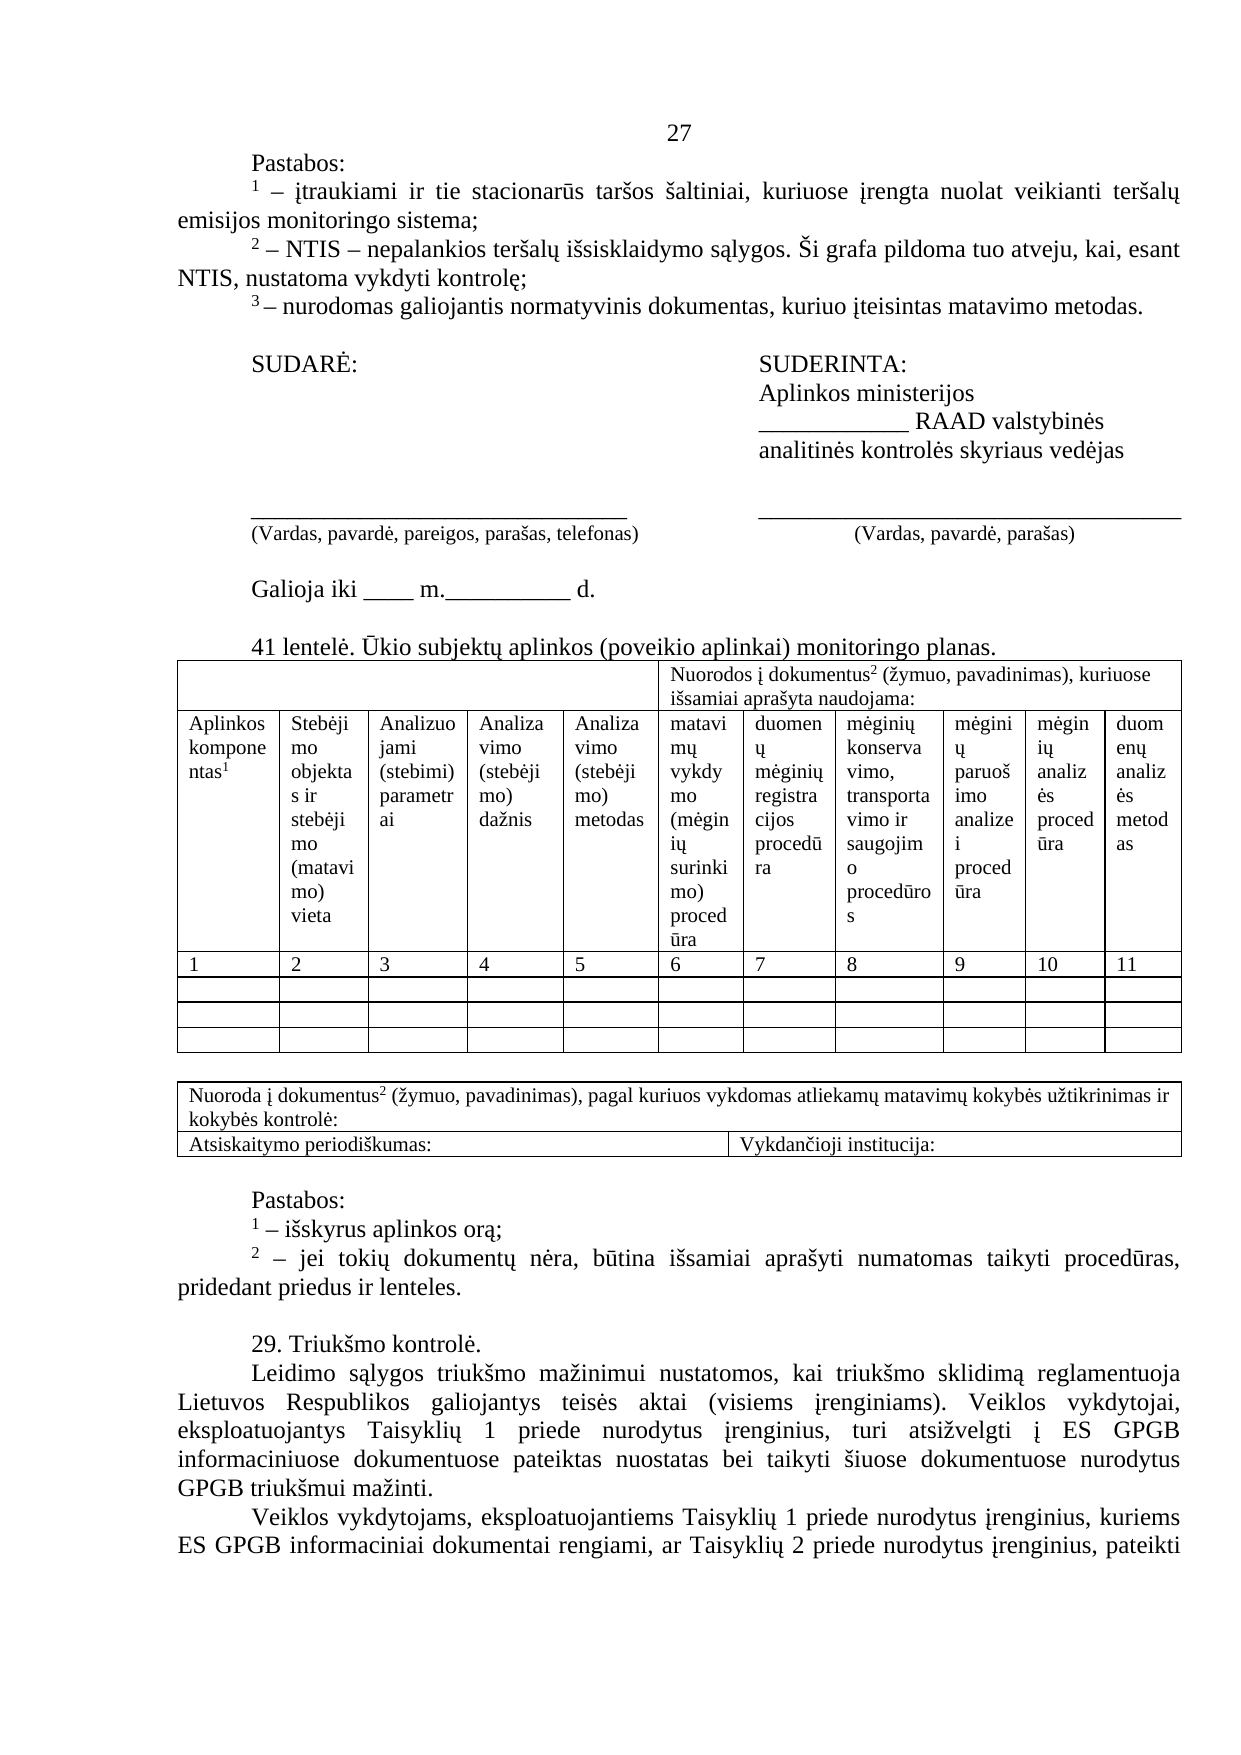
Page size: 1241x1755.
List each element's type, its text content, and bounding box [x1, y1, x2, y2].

table_cell Vykdančioji institucija: [729, 1132, 1181, 1156]
table_cell [178, 1003, 279, 1027]
text 1 – įtraukiami ir tie stacionarūs taršos šaltiniai, kuriuose įrengta nuolat veikianti teršalų emisijos monitoringo sistema; [177, 176, 1181, 234]
table_cell [659, 1028, 743, 1052]
table_cell [944, 1028, 1025, 1052]
table_cell Atsiskaitymo periodiškumas: [178, 1132, 728, 1156]
table_cell [659, 978, 743, 1001]
table_cell Aplinkos komponentas1 [178, 711, 279, 951]
table_cell 5 [564, 952, 658, 976]
table_cell Analizuojami (stebimi) parametrai [369, 711, 467, 951]
text 2 – jei tokių dokumentų nėra, būtina išsamiai aprašyti numatomas taikyti procedūras, pridedant priedus ir lenteles. [177, 1243, 1181, 1301]
table_cell [659, 1003, 743, 1027]
text 2 – NTIS – nepalankios teršalų išsisklaidymo sąlygos. Ši grafa pildoma tuo atveju, kai, esant NTIS, nustatoma vykdyti kontrolę; [177, 234, 1181, 291]
text 3 – nurodomas galiojantis normatyvinis dokumentas, kuriuo įteisintas matavimo metodas. [177, 291, 1181, 320]
table_cell [468, 978, 563, 1001]
table_cell [744, 1028, 835, 1052]
table_cell [178, 978, 279, 1001]
text analitinės kontrolės skyriaus vedėjas [177, 435, 1181, 464]
table_cell [836, 1028, 943, 1052]
table_cell [468, 1003, 563, 1027]
table_cell mėginių analizės procedūra [1026, 711, 1104, 951]
text 41 lentelė. Ūkio subjektų aplinkos (poveikio aplinkai) monitoringo planas. [177, 632, 1181, 660]
table_cell [1106, 1028, 1181, 1052]
table_cell [1106, 1003, 1181, 1027]
table_cell 6 [659, 952, 743, 976]
table_cell [468, 1028, 563, 1052]
text Leidimo sąlygos triukšmo mažinimui nustatomos, kai triukšmo sklidimą reglamentuoja Lietuvos Respublikos galiojantys teisės aktai (visiems įrenginiams). Veiklos vykdytojai, eksploatuojantys Taisyklių 1 priede nurodytus įrenginius, turi atsižvelgti į ES GPGB informaciniuose dokumentuose pateiktas nuostatas bei taikyti šiuose dokumentuose nurodytus GPGB triukšmui mažinti. [177, 1358, 1181, 1502]
table_cell 9 [944, 952, 1025, 976]
text 29. Triukšmo kontrolė. [177, 1329, 1181, 1358]
table_cell Stebėjimo objektas ir stebėjimo (matavimo) vieta [280, 711, 368, 951]
table_cell [369, 978, 467, 1001]
table_cell [280, 978, 368, 1001]
table_header [178, 661, 658, 709]
table_cell [836, 1003, 943, 1027]
table_cell 8 [836, 952, 943, 976]
text Galioja iki ____ m.__________ d. [177, 574, 1181, 603]
text (Vardas, pavardė, pareigos, parašas, telefonas) (Vardas, pavardė, parašas) [177, 521, 1181, 545]
table_cell 7 [744, 952, 835, 976]
table_header Nuoroda į dokumentus2 (žymuo, pavadinimas), pagal kuriuos vykdomas atliekamų matavimų kokybės užtikrinimas ir kokybės kontrolė: [178, 1083, 1181, 1131]
table_cell [564, 1028, 658, 1052]
table_cell duomenų mėginių registracijos procedūra [744, 711, 835, 951]
table_cell 10 [1026, 952, 1104, 976]
table_cell 1 [178, 952, 279, 976]
table_cell [1026, 1028, 1104, 1052]
table_cell 2 [280, 952, 368, 976]
table_cell [944, 1003, 1025, 1027]
table_cell [744, 1003, 835, 1027]
table_cell matavimų vykdymo (mėginių surinkimo) procedūra [659, 711, 743, 951]
table_cell Analizavimo (stebėjimo) metodas [564, 711, 658, 951]
table_cell 11 [1106, 952, 1181, 976]
table_cell [944, 978, 1025, 1001]
table_cell mėginių konservavimo, transportavimo ir saugojimo procedūros [836, 711, 943, 951]
text Veiklos vykdytojams, eksploatuojantiems Taisyklių 1 priede nurodytus įrenginius, kuriems ES GPGB informaciniai dokumentai rengiami, ar Taisyklių 2 priede nurodytus įrenginius, pateikti [177, 1502, 1181, 1559]
table_cell Analizavimo (stebėjimo) dažnis [468, 711, 563, 951]
text SUDARĖ: SUDERINTA: [177, 349, 1181, 378]
table_cell [1026, 978, 1104, 1001]
table_header Nuorodos į dokumentus2 (žymuo, pavadinimas), kuriuose išsamiai aprašyta naudojama: [659, 661, 1181, 709]
text Pastabos: [177, 148, 1181, 176]
table_cell mėginių paruošimo analizei procedūra [944, 711, 1025, 951]
table_cell [369, 1028, 467, 1052]
table_cell 4 [468, 952, 563, 976]
table_cell [1026, 1003, 1104, 1027]
table_cell [744, 978, 835, 1001]
table_cell [280, 1003, 368, 1027]
table_cell 3 [369, 952, 467, 976]
table_cell [564, 1003, 658, 1027]
table_cell [1106, 978, 1181, 1001]
text Pastabos: [177, 1186, 1181, 1214]
table_cell [178, 1028, 279, 1052]
text Aplinkos ministerijos [177, 378, 1181, 406]
table_cell [280, 1028, 368, 1052]
table_cell [369, 1003, 467, 1027]
table_cell duomenų analizės metodas [1106, 711, 1181, 951]
table_cell [564, 978, 658, 1001]
table_cell [836, 978, 943, 1001]
text ____________ RAAD valstybinės [177, 406, 1181, 435]
text 1 – išskyrus aplinkos orą; [177, 1214, 1181, 1243]
